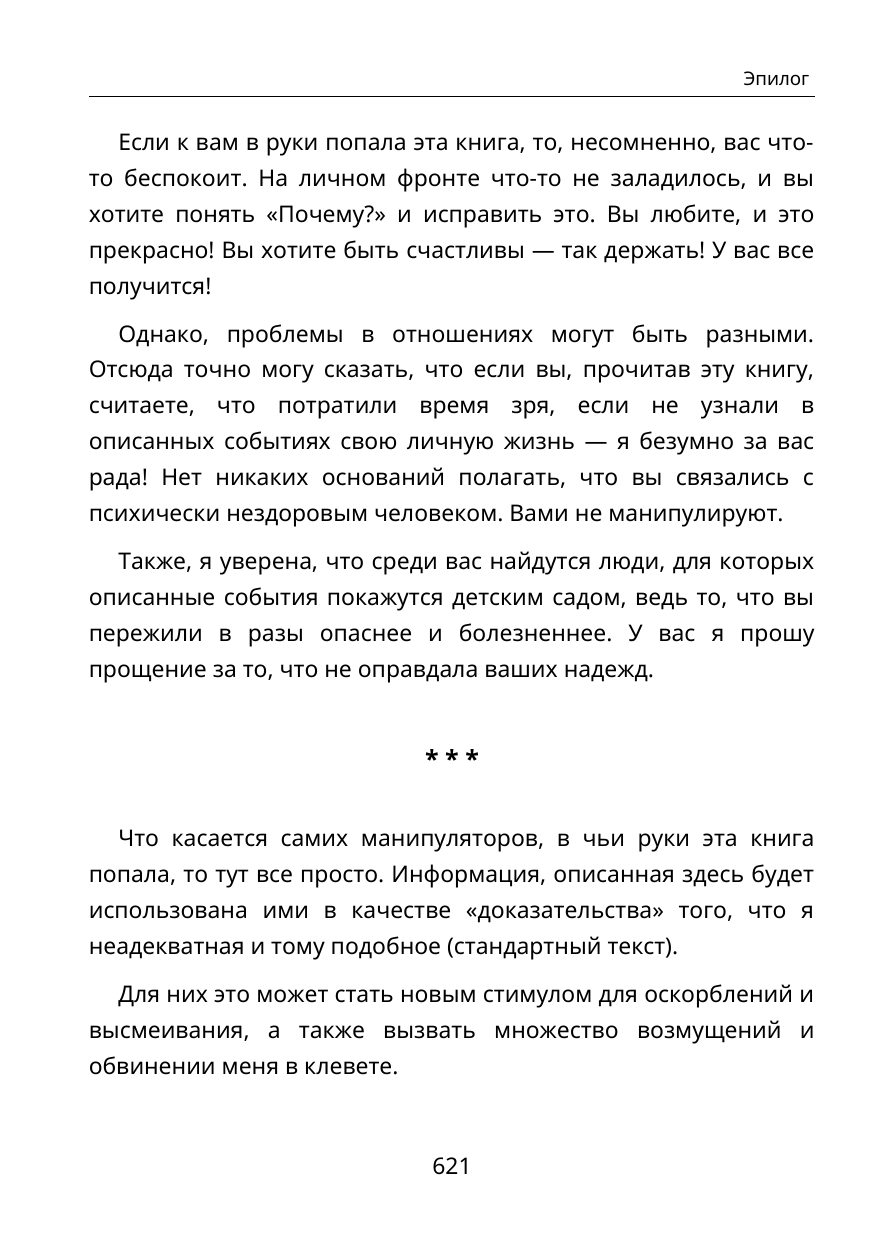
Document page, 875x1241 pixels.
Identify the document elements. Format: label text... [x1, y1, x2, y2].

text Для них это может стать новым стимулом для оскорблений и высмеивания, а также вызвать множество возмущений и обвинении меня в клевете. [88, 978, 815, 1081]
text Однако, проблемы в отношениях могут быть разными. Отсюда точно могу сказать, что если вы, прочитав эту книгу, считаете, что потратили время зря, если не узнали в описанных событиях свою личную жизнь — я безумно за вас рада! Нет никаких оснований полагать, что вы связались с психически нездоровым человеком. Вами не манипулируют. [88, 317, 815, 528]
subtitle * * * [88, 742, 815, 776]
text Также, я уверена, что среди вас найдутся люди, для которых описанные события покажутся детским садом, ведь то, что вы пережили в разы опаснее и болезненнее. У вас я прошу прощение за то, что не оправдала ваших надежд. [88, 545, 815, 684]
text Что касается самих манипуляторов, в чьи руки эта книга попала, то тут все просто. Информация, описанная здесь будет использована ими в качестве «доказательства» того, что я неадекватная и тому подобное (стандартный текст). [88, 822, 815, 961]
text Если к вам в руки попала эта книга, то, несомненно, вас что-то беспокоит. На личном фронте что-то не заладилось, и вы хотите понять «Почему?» и исправить это. Вы любите, и это прекрасно! Вы хотите быть счастливы — так держать! У вас все получится! [88, 126, 815, 301]
